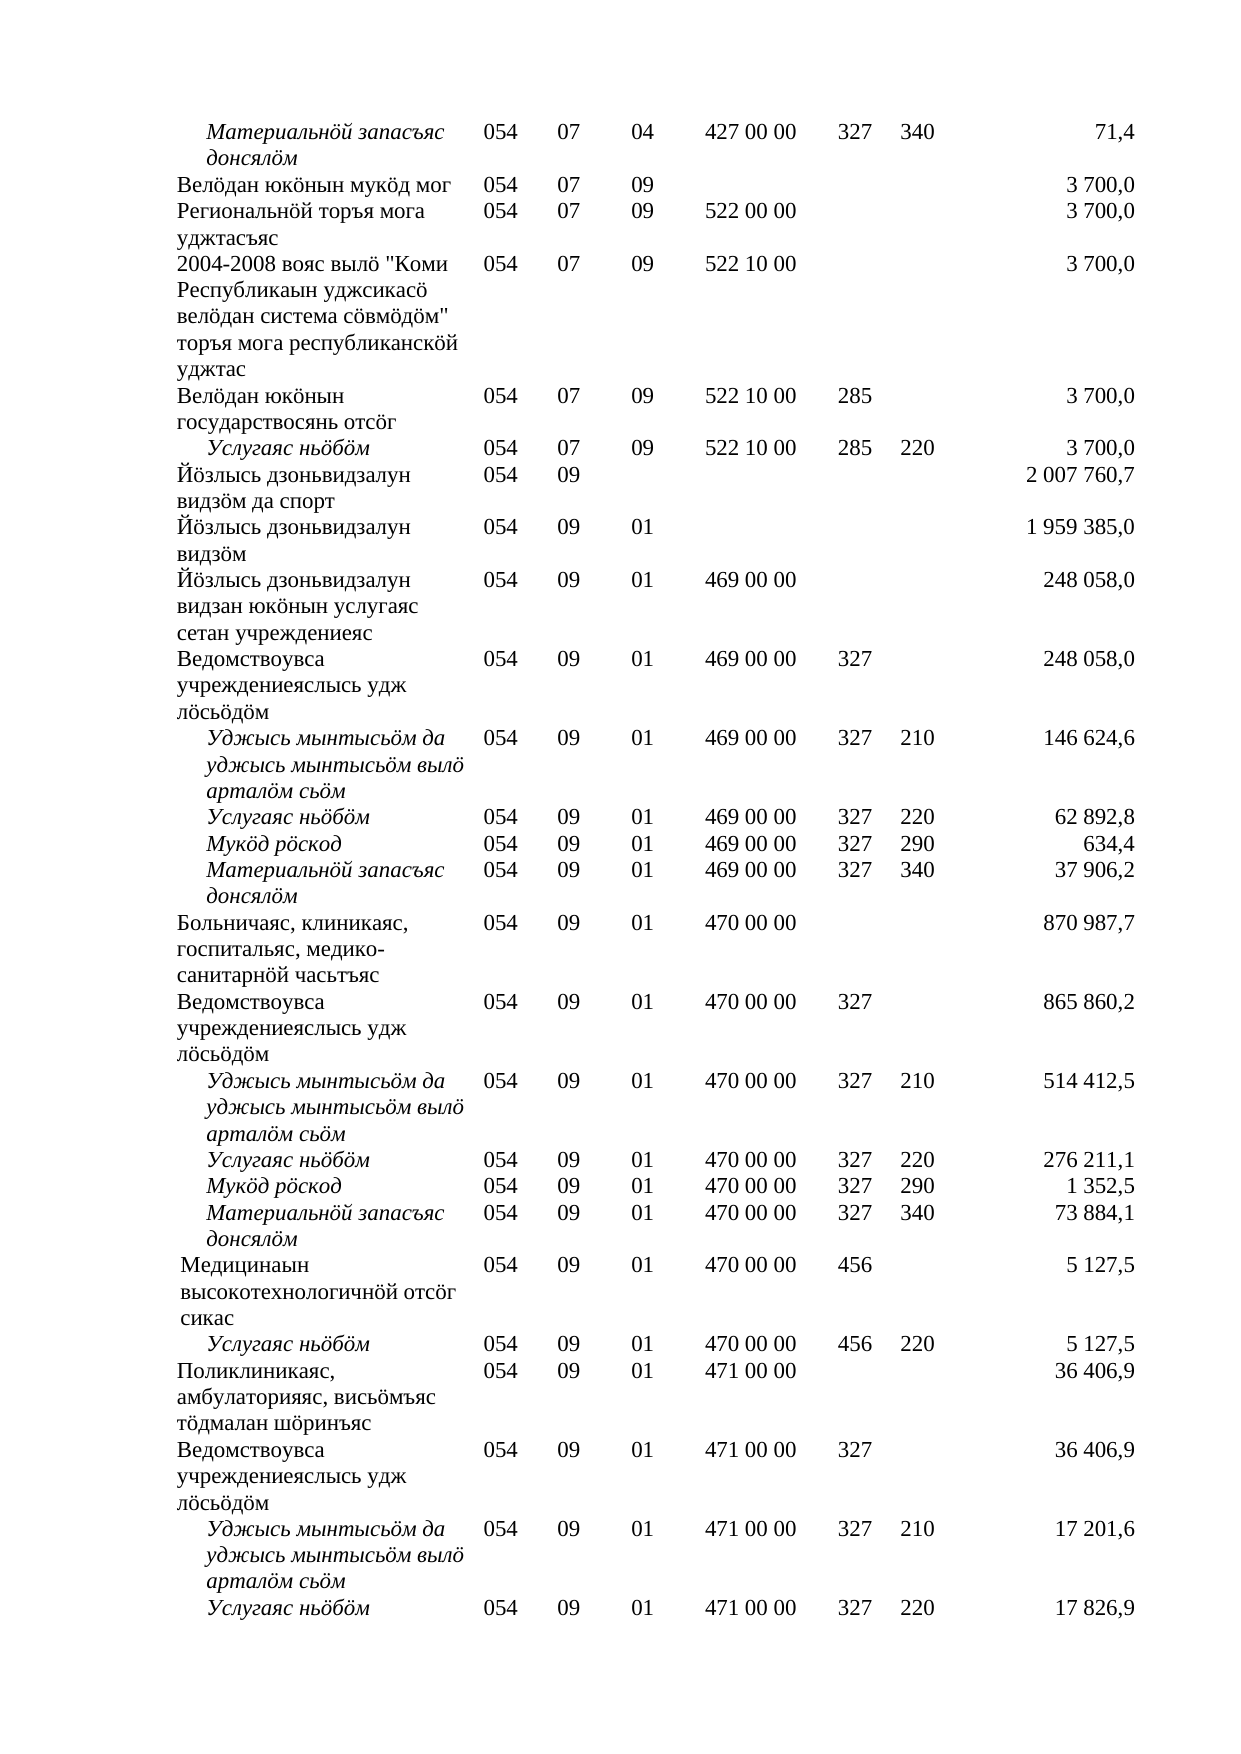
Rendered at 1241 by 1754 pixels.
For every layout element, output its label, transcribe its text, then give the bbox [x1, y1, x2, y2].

table_cell 327 [829, 645, 891, 724]
table_cell Региональнöй торъя мога уджтасъяс [168, 197, 474, 250]
table_cell 220 [891, 803, 965, 830]
table_cell 470 00 00 [696, 1330, 829, 1357]
table_cell 327 [829, 1594, 891, 1620]
table_cell 3 700,0 [965, 382, 1143, 434]
table_cell 01 [622, 830, 696, 856]
table_cell 054 [474, 803, 548, 830]
table_cell 01 [622, 909, 696, 988]
table_cell [891, 566, 965, 645]
table_cell 327 [829, 1067, 891, 1146]
table_cell 054 [474, 1146, 548, 1172]
table_cell 210 [891, 1067, 965, 1146]
table_cell 522 10 00 [696, 434, 829, 461]
table_cell 522 10 00 [696, 250, 829, 382]
table_cell 054 [474, 1172, 548, 1199]
table_cell 220 [891, 434, 965, 461]
table_cell 054 [474, 461, 548, 513]
table_cell 340 [891, 856, 965, 909]
table_cell 09 [548, 461, 622, 513]
table_cell 36 406,9 [965, 1436, 1143, 1515]
table_cell 054 [474, 1357, 548, 1436]
table_cell 04 [622, 118, 696, 171]
table_cell 09 [548, 645, 622, 724]
table_cell 73 884,1 [965, 1199, 1143, 1251]
table_cell 71,4 [965, 118, 1143, 171]
table_cell 470 00 00 [696, 1172, 829, 1199]
table_cell [891, 988, 965, 1067]
table_cell 01 [622, 988, 696, 1067]
table_cell 327 [829, 803, 891, 830]
table_cell [891, 461, 965, 513]
table_cell 09 [548, 1067, 622, 1146]
table_cell [696, 461, 829, 513]
table_cell 3 700,0 [965, 171, 1143, 197]
table_cell 09 [548, 1357, 622, 1436]
table_cell 634,4 [965, 830, 1143, 856]
table_cell [829, 171, 891, 197]
table_cell [829, 197, 891, 250]
table_cell 865 860,2 [965, 988, 1143, 1067]
table_cell [891, 645, 965, 724]
table_cell 054 [474, 382, 548, 434]
table_cell 220 [891, 1594, 965, 1620]
table_cell 09 [548, 1199, 622, 1251]
table_cell 054 [474, 250, 548, 382]
table_cell 470 00 00 [696, 1067, 829, 1146]
table_cell 456 [829, 1251, 891, 1330]
table_cell 470 00 00 [696, 1146, 829, 1172]
table_cell 01 [622, 803, 696, 830]
table_cell 054 [474, 1067, 548, 1146]
table_cell Йöзлысь дзоньвидзалун видзан юкöнын услугаяс сетан учреждениеяс [168, 566, 474, 645]
table_cell 327 [829, 724, 891, 803]
table_cell 09 [548, 1172, 622, 1199]
table_cell 01 [622, 645, 696, 724]
table_cell 07 [548, 197, 622, 250]
table_cell [891, 909, 965, 988]
table_cell 01 [622, 514, 696, 566]
table_cell 470 00 00 [696, 988, 829, 1067]
table_cell 054 [474, 1594, 548, 1620]
table_cell 054 [474, 171, 548, 197]
table_cell [891, 1251, 965, 1330]
table_cell 469 00 00 [696, 566, 829, 645]
table_cell 054 [474, 830, 548, 856]
table_cell 09 [548, 803, 622, 830]
table_cell 09 [548, 856, 622, 909]
table_cell 469 00 00 [696, 724, 829, 803]
table_cell 07 [548, 171, 622, 197]
table_cell Велöдан юкöнын мукöд мог [168, 171, 474, 197]
table_cell 470 00 00 [696, 1199, 829, 1251]
table_cell 327 [829, 1172, 891, 1199]
table_cell 522 10 00 [696, 382, 829, 434]
table_cell 054 [474, 909, 548, 988]
table_cell 01 [622, 566, 696, 645]
table_cell Уджысь мынтысьöм да уджысь мынтысьöм вылö арталöм сьöм [168, 724, 474, 803]
table_cell Поликлиникаяс, амбулаторияяс, висьöмъяс тöдмалан шöринъяс [168, 1357, 474, 1436]
table_cell 054 [474, 197, 548, 250]
table_cell 469 00 00 [696, 803, 829, 830]
table_cell 290 [891, 1172, 965, 1199]
table_cell 01 [622, 1146, 696, 1172]
table_cell 276 211,1 [965, 1146, 1143, 1172]
table_cell [829, 1357, 891, 1436]
table_cell 054 [474, 434, 548, 461]
table_cell 09 [622, 434, 696, 461]
table_cell 09 [548, 566, 622, 645]
table_cell 210 [891, 724, 965, 803]
table_cell Йöзлысь дзоньвидзалун видзöм [168, 514, 474, 566]
table_cell 07 [548, 118, 622, 171]
table_cell 054 [474, 1436, 548, 1515]
table_cell [891, 171, 965, 197]
table_cell Материальнöй запасъяс донсялöм [168, 118, 474, 171]
table_cell 248 058,0 [965, 566, 1143, 645]
table_cell Материальнöй запасъяс донсялöм [168, 1199, 474, 1251]
table_cell 37 906,2 [965, 856, 1143, 909]
table_cell 220 [891, 1330, 965, 1357]
table_cell [829, 514, 891, 566]
table_cell 054 [474, 988, 548, 1067]
table_cell 054 [474, 1251, 548, 1330]
table_cell Услугаяс ньöбöм [168, 803, 474, 830]
table_cell 01 [622, 1251, 696, 1330]
table_cell 07 [548, 382, 622, 434]
table_cell 054 [474, 645, 548, 724]
table_cell 3 700,0 [965, 197, 1143, 250]
table_cell 09 [622, 171, 696, 197]
table_cell Уджысь мынтысьöм да уджысь мынтысьöм вылö арталöм сьöм [168, 1067, 474, 1146]
table_cell 09 [548, 1594, 622, 1620]
table_cell 1 352,5 [965, 1172, 1143, 1199]
table_cell Материальнöй запасъяс донсялöм [168, 856, 474, 909]
table_cell 01 [622, 1330, 696, 1357]
table_cell 01 [622, 1436, 696, 1515]
table_cell [696, 514, 829, 566]
table_cell [829, 461, 891, 513]
table_cell 07 [548, 250, 622, 382]
table_cell 09 [548, 909, 622, 988]
table_cell Ведомствоувса учреждениеяслысь удж лöсьöдöм [168, 988, 474, 1067]
table_cell 01 [622, 1594, 696, 1620]
table_cell [891, 197, 965, 250]
table_cell Мукöд рöскод [168, 1172, 474, 1199]
table_cell 17 201,6 [965, 1515, 1143, 1594]
table_cell 054 [474, 856, 548, 909]
table_cell 469 00 00 [696, 830, 829, 856]
table_cell 09 [548, 1251, 622, 1330]
table_cell 09 [622, 250, 696, 382]
table_cell 054 [474, 566, 548, 645]
table_cell 522 00 00 [696, 197, 829, 250]
table_cell 327 [829, 1515, 891, 1594]
table_cell 146 624,6 [965, 724, 1143, 803]
table_cell 5 127,5 [965, 1251, 1143, 1330]
table_cell 471 00 00 [696, 1436, 829, 1515]
table_cell Услугаяс ньöбöм [168, 1146, 474, 1172]
table_cell Услугаяс ньöбöм [168, 434, 474, 461]
table_cell 327 [829, 118, 891, 171]
table_cell 456 [829, 1330, 891, 1357]
table_cell 01 [622, 1067, 696, 1146]
table_cell 327 [829, 856, 891, 909]
table_cell 327 [829, 1199, 891, 1251]
table_cell 62 892,8 [965, 803, 1143, 830]
table_cell Велöдан юкöнын государствосянь отсöг [168, 382, 474, 434]
table_cell 470 00 00 [696, 1251, 829, 1330]
table_cell 327 [829, 830, 891, 856]
table_cell [696, 171, 829, 197]
table_cell Уджысь мынтысьöм да уджысь мынтысьöм вылö арталöм сьöм [168, 1515, 474, 1594]
table_cell 220 [891, 1146, 965, 1172]
table_cell [891, 1357, 965, 1436]
table_cell [829, 909, 891, 988]
table_cell 054 [474, 724, 548, 803]
table_cell [891, 1436, 965, 1515]
table_cell Услугаяс ньöбöм [168, 1330, 474, 1357]
table_cell 469 00 00 [696, 856, 829, 909]
table_cell Ведомствоувса учреждениеяслысь удж лöсьöдöм [168, 645, 474, 724]
table_cell 054 [474, 1515, 548, 1594]
table_cell 01 [622, 1357, 696, 1436]
table_cell 054 [474, 1330, 548, 1357]
table_cell 285 [829, 434, 891, 461]
table_cell Йöзлысь дзоньвидзалун видзöм да спорт [168, 461, 474, 513]
table_cell 09 [548, 830, 622, 856]
table_cell Ведомствоувса учреждениеяслысь удж лöсьöдöм [168, 1436, 474, 1515]
table_cell 3 700,0 [965, 250, 1143, 382]
table_cell 09 [548, 1436, 622, 1515]
table_cell 17 826,9 [965, 1594, 1143, 1620]
table_cell [829, 250, 891, 382]
table_cell 3 700,0 [965, 434, 1143, 461]
table_cell 470 00 00 [696, 909, 829, 988]
table_cell 327 [829, 988, 891, 1067]
table_cell 09 [622, 197, 696, 250]
table_cell 427 00 00 [696, 118, 829, 171]
table_cell 285 [829, 382, 891, 434]
table_cell [622, 461, 696, 513]
table_cell 340 [891, 1199, 965, 1251]
table_cell 210 [891, 1515, 965, 1594]
table_cell 340 [891, 118, 965, 171]
table_cell Услугаяс ньöбöм [168, 1594, 474, 1620]
table_cell 5 127,5 [965, 1330, 1143, 1357]
table_cell 09 [548, 1515, 622, 1594]
table_cell 290 [891, 830, 965, 856]
table_cell 2004-2008 вояс вылö "Коми Республикаын уджсикасö велöдан система сöвмöдöм" торъя мога республиканскöй уджтас [168, 250, 474, 382]
table_cell 327 [829, 1436, 891, 1515]
table_cell 01 [622, 1199, 696, 1251]
table_cell Мукöд рöскод [168, 830, 474, 856]
table_cell 471 00 00 [696, 1515, 829, 1594]
table_cell 01 [622, 1172, 696, 1199]
table_cell 09 [548, 1146, 622, 1172]
table_cell 471 00 00 [696, 1594, 829, 1620]
table_cell 054 [474, 514, 548, 566]
table_cell [891, 514, 965, 566]
table_cell 054 [474, 1199, 548, 1251]
table_cell 471 00 00 [696, 1357, 829, 1436]
table_cell 2 007 760,7 [965, 461, 1143, 513]
table_cell 327 [829, 1146, 891, 1172]
table_cell 36 406,9 [965, 1357, 1143, 1436]
table_cell 514 412,5 [965, 1067, 1143, 1146]
table_cell Больничаяс, клиникаяс, госпитальяс, медико-санитарнöй часьтъяс [168, 909, 474, 988]
table_cell 09 [622, 382, 696, 434]
table_cell Медицинаын высокотехнологичнöй отсöг сикас [168, 1251, 474, 1330]
table_cell [829, 566, 891, 645]
table_cell 01 [622, 856, 696, 909]
table_cell 01 [622, 1515, 696, 1594]
table_cell [891, 250, 965, 382]
table_cell 07 [548, 434, 622, 461]
table_cell 469 00 00 [696, 645, 829, 724]
table_cell 09 [548, 514, 622, 566]
table_cell 054 [474, 118, 548, 171]
table_cell 09 [548, 988, 622, 1067]
table_cell 09 [548, 1330, 622, 1357]
table_cell 01 [622, 724, 696, 803]
table_cell 09 [548, 724, 622, 803]
table_cell 248 058,0 [965, 645, 1143, 724]
table_cell [891, 382, 965, 434]
table_cell 1 959 385,0 [965, 514, 1143, 566]
table_cell 870 987,7 [965, 909, 1143, 988]
